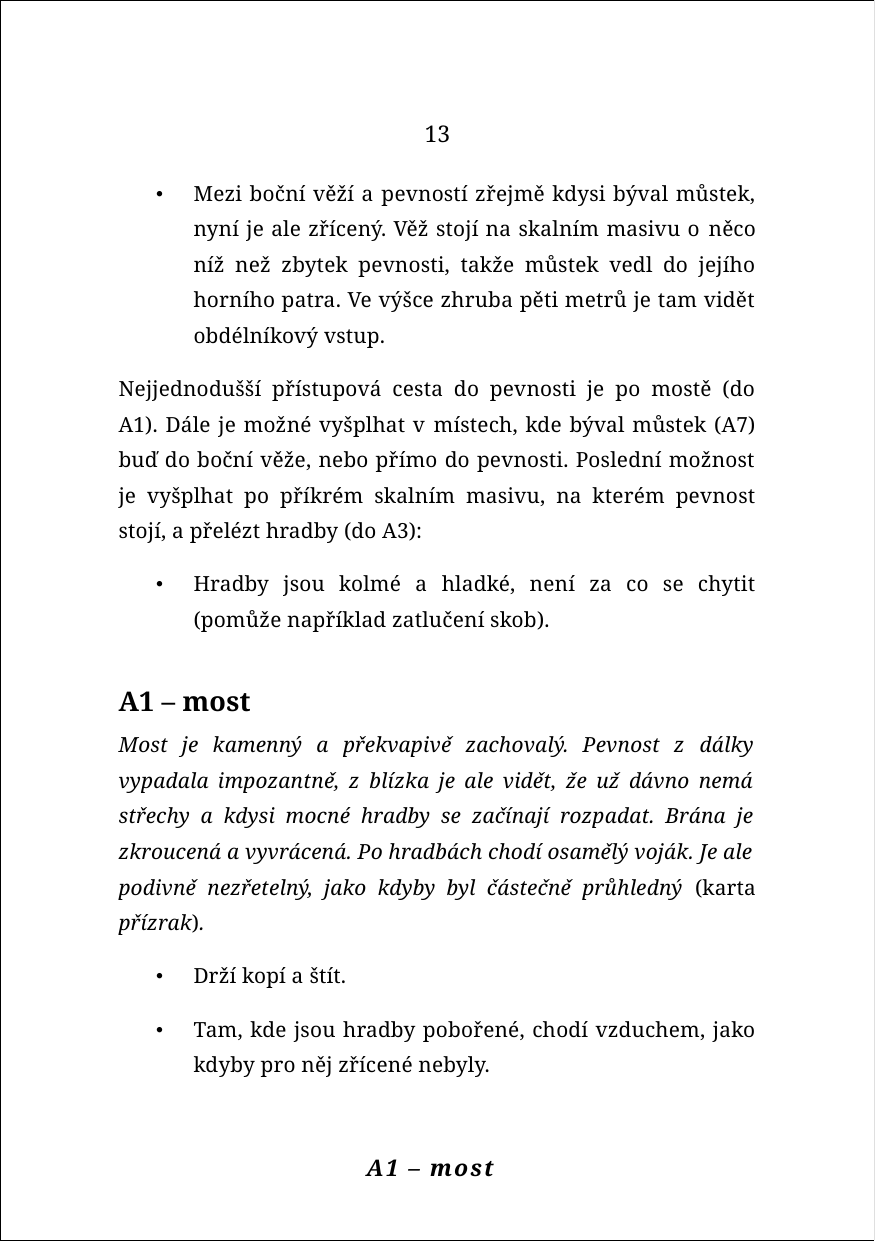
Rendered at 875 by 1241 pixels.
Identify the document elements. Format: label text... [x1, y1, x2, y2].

text Most je kamenný a⁠ překvapivě zachovalý. Pevnost z⁠ dálky vypadala impozantně, z⁠ blízka je ale vidět, že už dávno nemá střechy a⁠ kdysi mocné hradby se začínají rozpadat. Brána je zkroucená a⁠ vyvrácená. Po hradbách chodí osamělý voják. Je ale podivně nezřetelný, jako kdyby byl částečně průhledný (karta přízrak). [118, 731, 756, 937]
list Tam, kde jsou hradby pobořené, chodí vzduchem, jako kdyby pro něj zřícené nebyly. [156, 1015, 756, 1079]
list Drží kopí a⁠ štít. [156, 961, 756, 990]
list Hradby jsou kolmé a⁠ hladké, není za co se chytit (pomůže například zatlučení skob). [156, 569, 756, 633]
text Nejjednodušší přístupová cesta do pevnosti je po mostě (do A1). Dále je možné vyšplhat v⁠ místech, kde býval můstek (A7) buď do boční věže, nebo přímo do pevnosti. Poslední možnost je vyšplhat po příkrém skalním masivu, na kterém pevnost stojí, a⁠ přelézt hradby (do A3): [118, 374, 756, 545]
list Mezi boční věží a⁠ pevností zřejmě kdysi býval můstek, nyní je ale zřícený. Věž stojí na skalním masivu o⁠ něco níž než zbytek pevnosti, takže můstek vedl do jejího horního patra. Ve výšce zhruba pěti metrů je tam vidět obdélníkový vstup. [156, 179, 756, 349]
subtitle A1 – most [118, 682, 756, 719]
